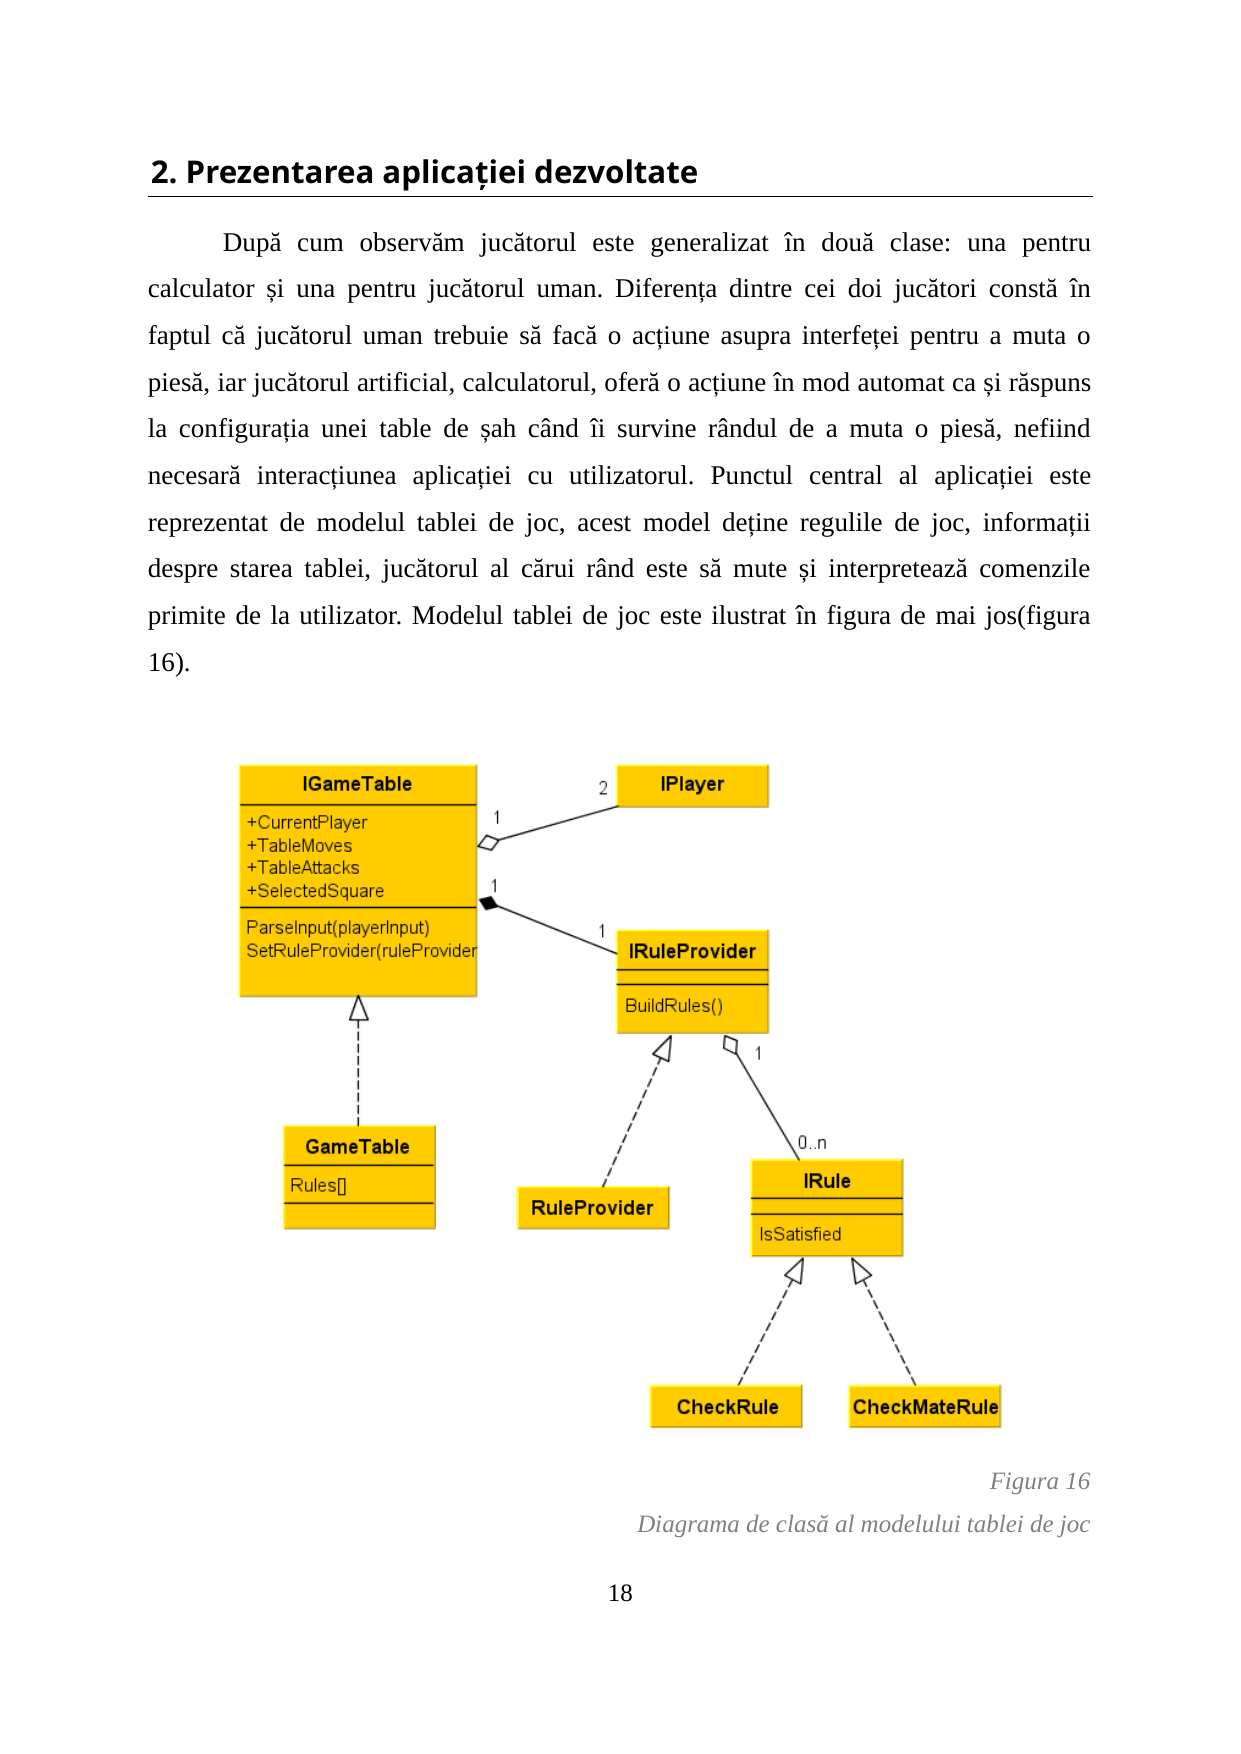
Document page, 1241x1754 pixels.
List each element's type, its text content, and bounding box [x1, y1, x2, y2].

text Diagrama de clasă al modelului tablei de joc [148, 1509, 1093, 1538]
text Figura 16 [148, 1452, 1093, 1495]
picture [216, 742, 1025, 1452]
text După cum observăm jucătorul este generalizat în două clase: una pentru calculator și una pentru jucătorul uman. Diferența dintre cei doi jucători constă în faptul că jucătorul uman trebuie să facă o acțiune asupra interfeței pentru a muta o piesă, iar jucătorul artificial, calculatorul, oferă o acțiune în mod automat ca și răspuns la configurația unei table de șah când îi survine rândul de a muta o piesă, nefiind necesară interacțiunea aplicației cu utilizatorul. Punctul central al aplicației este reprezentat de modelul tablei de joc, acest model deține regulile de joc, informații despre starea tablei, jucătorul al cărui rând este să mute și interpretează comenzile primite de la utilizator. Modelul tablei de joc este ilustrat în figura de mai jos(figura 16). [148, 226, 1093, 677]
